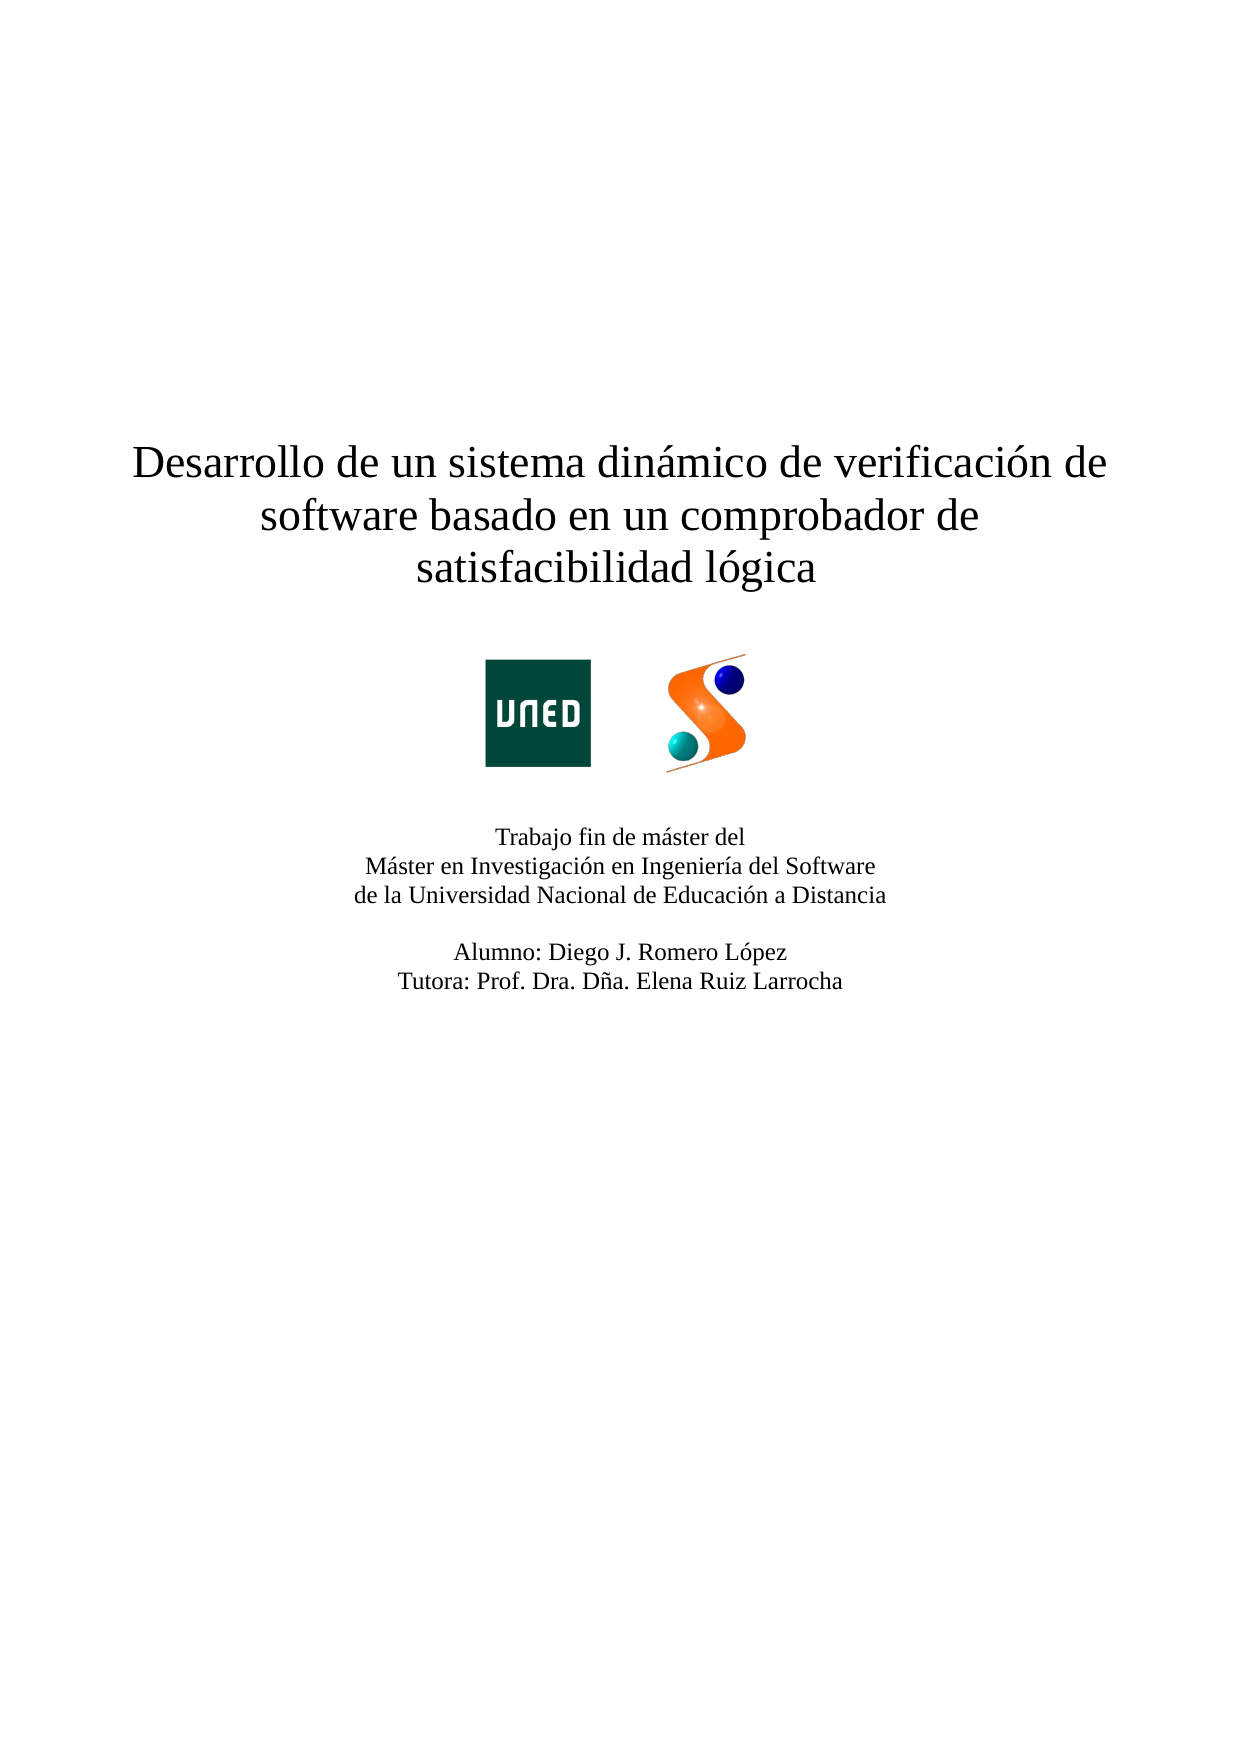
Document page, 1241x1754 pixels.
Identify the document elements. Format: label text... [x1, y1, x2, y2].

text Tutora: Prof. Dra. Dña. Elena Ruiz Larrocha [118, 966, 1122, 995]
picture [665, 654, 746, 773]
text de la Universidad Nacional de Educación a Distancia [118, 880, 1122, 909]
text Máster en Investigación en Ingeniería del Software [118, 851, 1122, 880]
text Trabajo fin de máster del [118, 822, 1122, 851]
text Desarrollo de un sistema dinámico de verificación de [118, 434, 1122, 487]
text Alumno: Diego J. Romero López [118, 937, 1122, 966]
text software basado en un comprobador de satisfacibilidad lógica [118, 487, 1122, 592]
picture [485, 659, 591, 767]
